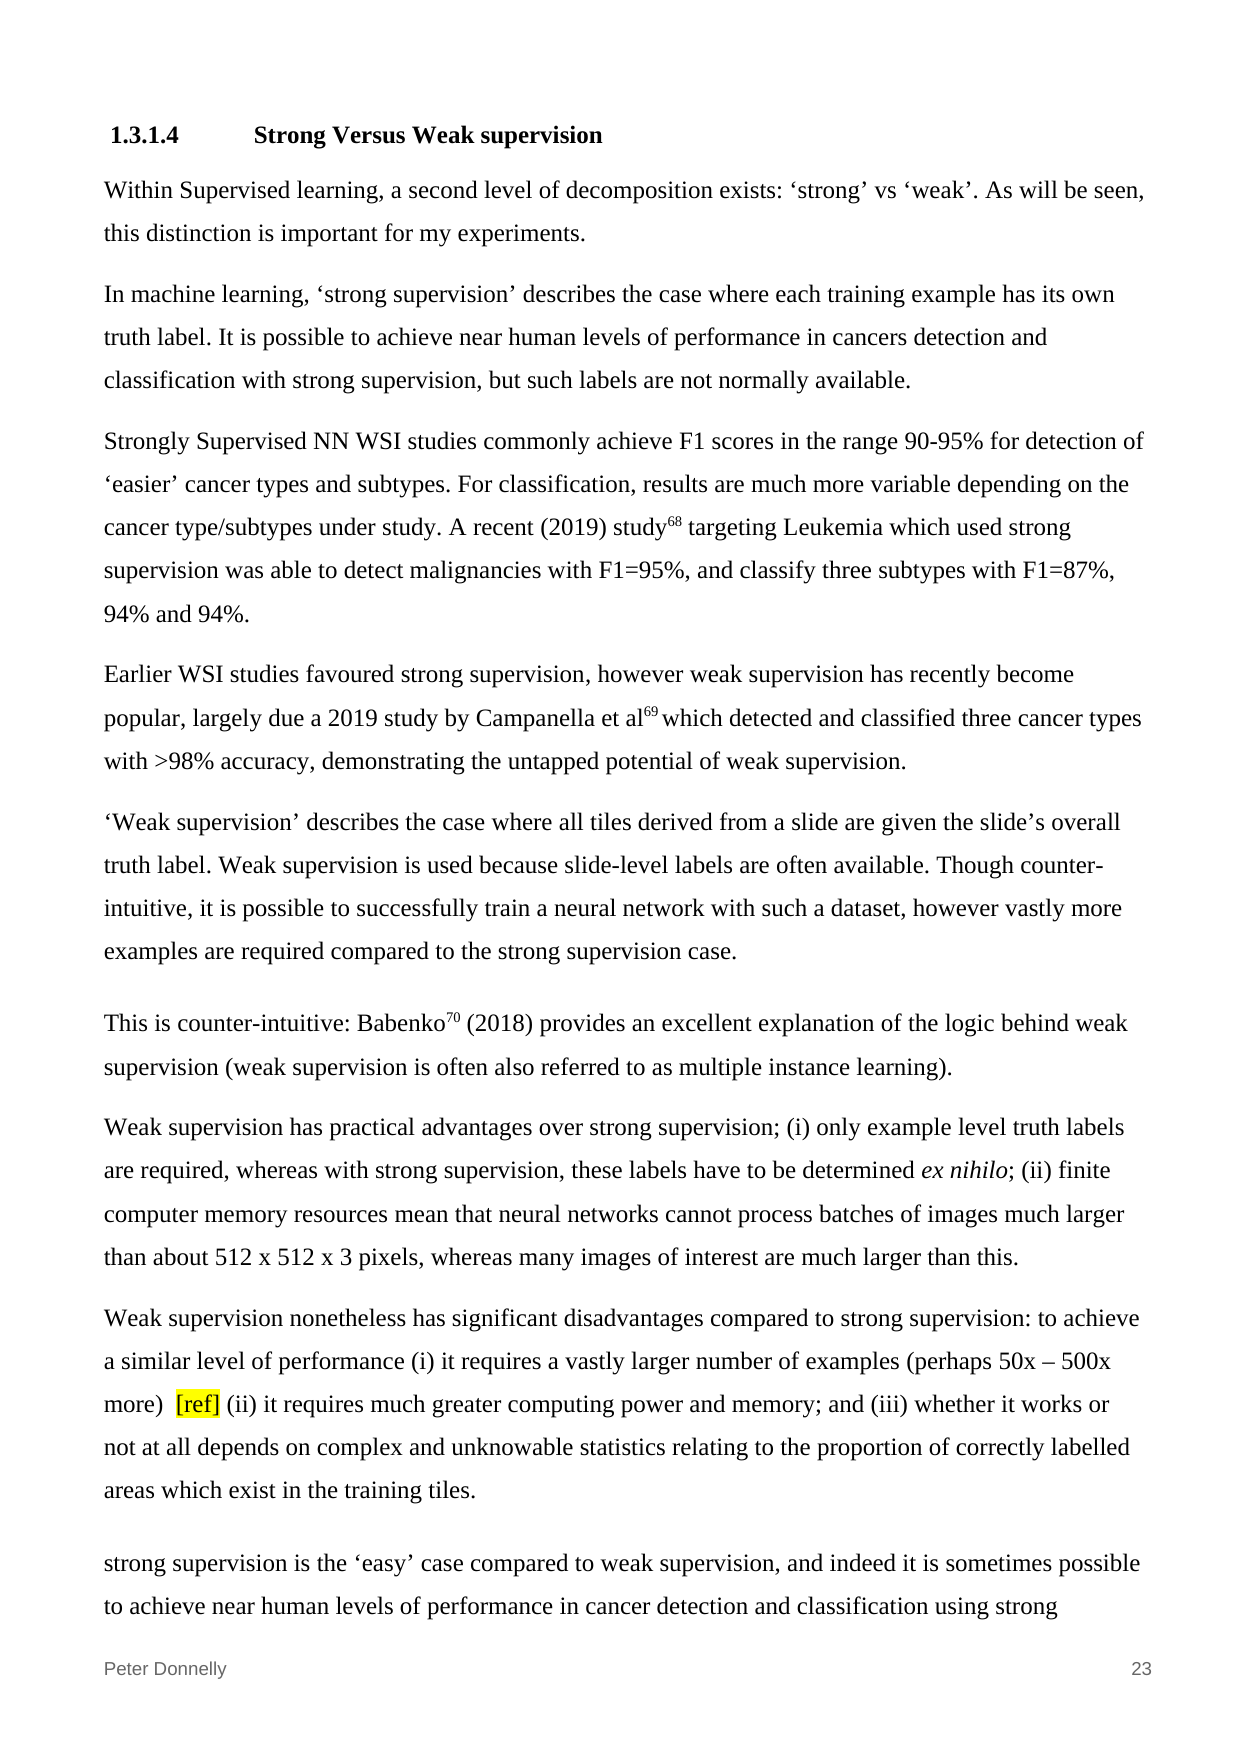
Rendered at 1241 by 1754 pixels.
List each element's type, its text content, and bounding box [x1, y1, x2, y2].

text strong supervision is the ‘easy’ case compared to weak supervision, and indeed it is sometimes possible to achieve near human levels of performance in cancer detection and classification using strong [103, 1548, 1146, 1620]
subtitle Strong Versus Weak supervision [103, 120, 1146, 148]
text Strongly Supervised NN WSI studies commonly achieve F1 scores in the range 90-95% for detection of ‘easier’ cancer types and subtypes. For classification, results are much more variable depending on the cancer type/subtypes under study. A recent (2019) study targeting Leukemia which used strong supervision was able to detect malignancies with F1=95%, and classify three subtypes with F1=87%, 94% and 94%. [103, 426, 1146, 627]
text This is counter-intuitive: Babenko (2018) provides an excellent explanation of the logic behind weak supervision (weak supervision is often also referred to as multiple instance learning). [103, 1008, 1146, 1080]
text Weak supervision has practical advantages over strong supervision; (i) only example level truth labels are required, whereas with strong supervision, these labels have to be determined ex nihilo; (ii) finite computer memory resources mean that neural networks cannot process batches of images much larger than about 512 x 512 x 3 pixels, whereas many images of interest are much larger than this. [103, 1112, 1146, 1271]
text Weak supervision nonetheless has significant disadvantages compared to strong supervision: to achieve a similar level of performance (i) it requires a vastly larger number of examples (perhaps 50x – 500x more) [ref] (ii) it requires much greater computing power and memory; and (iii) whether it works or not at all depends on complex and unknowable statistics relating to the proportion of correctly labelled areas which exist in the training tiles. [103, 1303, 1146, 1504]
text In machine learning, ‘strong supervision’ describes the case where each training example has its own truth label. It is possible to achieve near human levels of performance in cancers detection and classification with strong supervision, but such labels are not normally available. [103, 279, 1146, 394]
text Within Supervised learning, a second level of decomposition exists: ‘strong’ vs ‘weak’. As will be seen, this distinction is important for my experiments. [103, 175, 1146, 247]
text Earlier WSI studies favoured strong supervision, however weak supervision has recently become popular, largely due a 2019 study by Campanella et al which detected and classified three cancer types with >98% accuracy, demonstrating the untapped potential of weak supervision. [103, 659, 1146, 774]
text ‘Weak supervision’ describes the case where all tiles derived from a slide are given the slide’s overall truth label. Weak supervision is used because slide-level labels are often available. Though counter-intuitive, it is possible to successfully train a neural network with such a dataset, however vastly more examples are required compared to the strong supervision case. [103, 807, 1146, 965]
